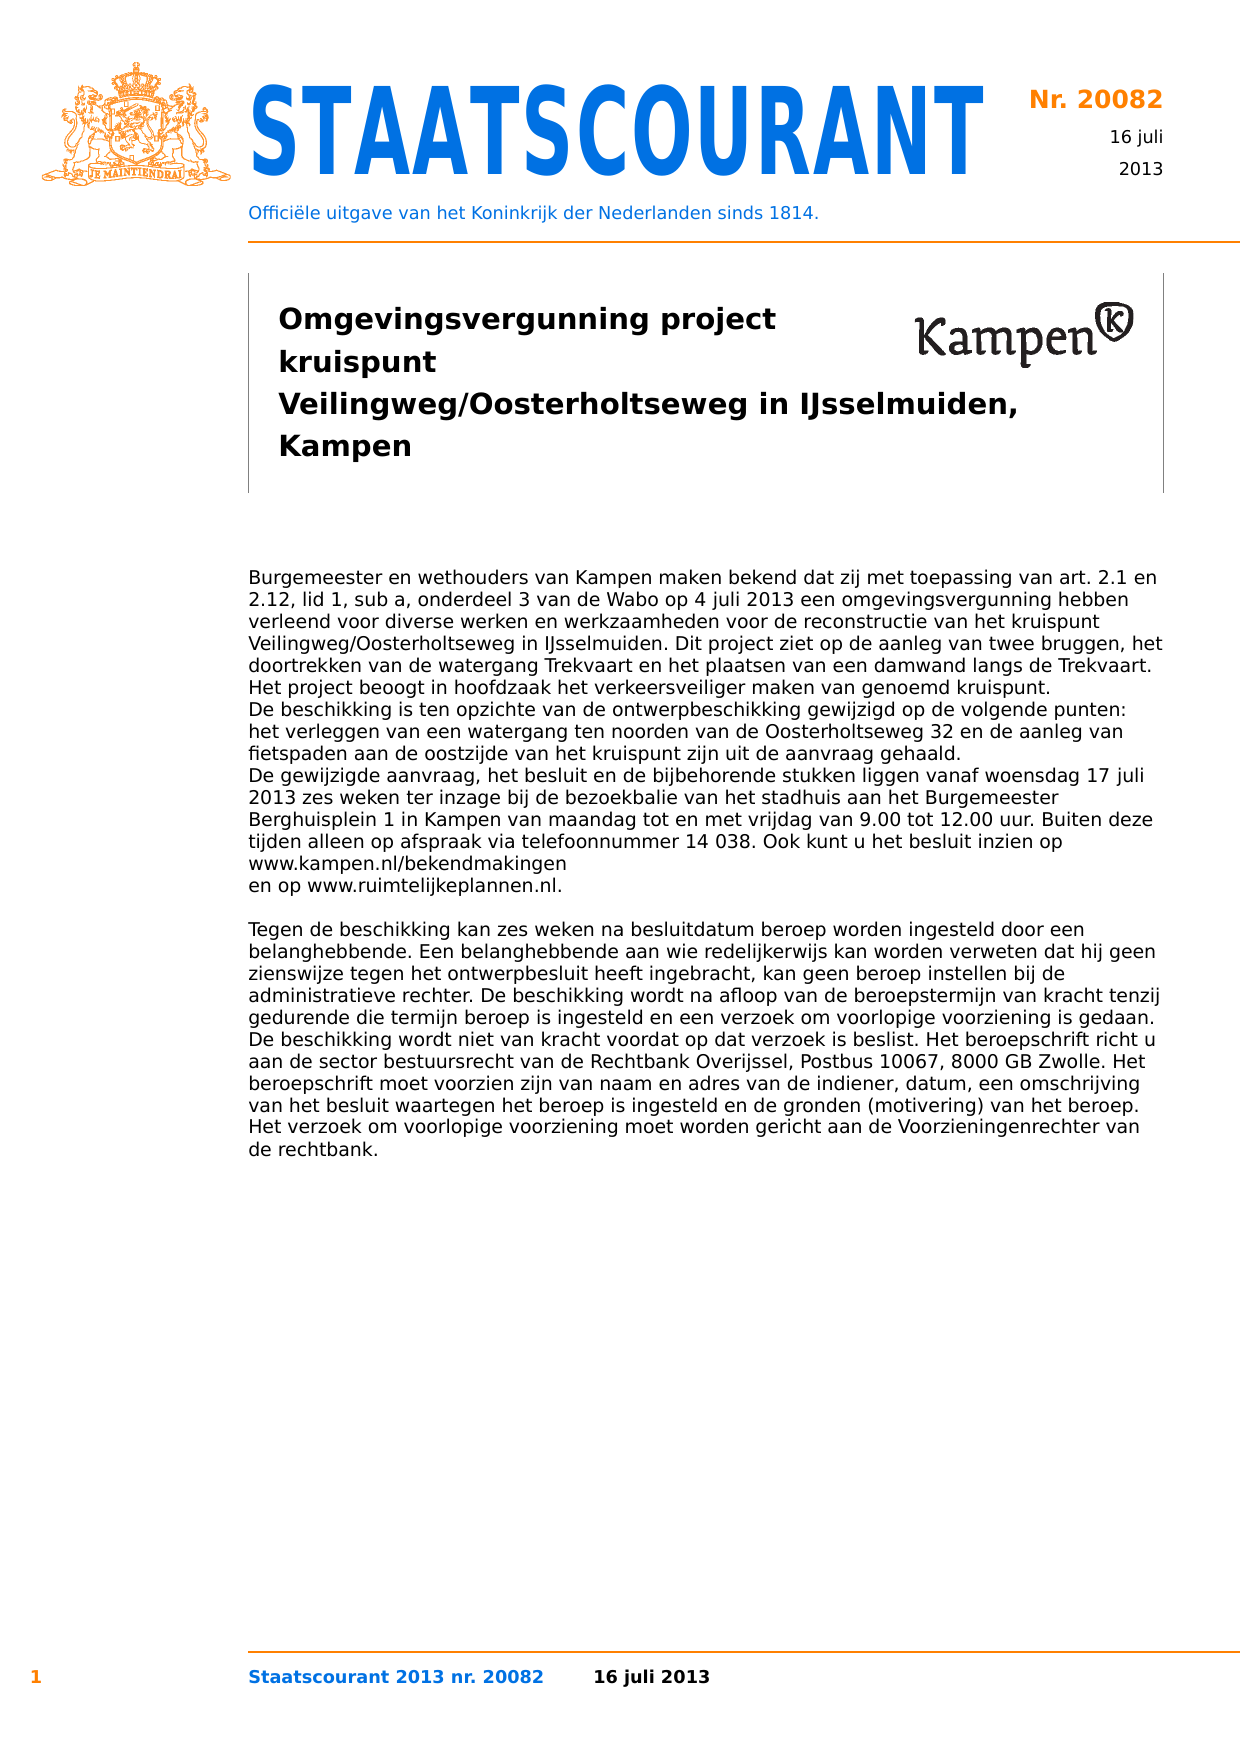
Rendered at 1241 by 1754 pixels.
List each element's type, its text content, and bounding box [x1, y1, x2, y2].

table_cell 16 juli [998, 121, 1240, 153]
table_header STAATSCOURANT [248, 62, 998, 203]
table_header [25, 62, 248, 241]
text De gewijzigde aanvraag, het besluit en de bijbehorende stukken liggen vanaf woensdag 17 juli 2013 zes weken ter inzage bij de bezoekbalie van het stadhuis aan het Burgemeester Berghuisplein 1 in Kampen van maandag tot en met vrijdag van 9.00 tot 12.00 uur. Buiten deze tijden alleen op afspraak via telefoonnummer 14 038. Ook kunt u het besluit inzien op www.kampen.nl/bekendmakingen [248, 765, 1163, 875]
subtitle Omgevingsvergunning project kruispunt Veilingweg/Oosterholtseweg in IJsselmuiden, Kampen [249, 273, 1163, 493]
picture [914, 302, 1134, 368]
table_cell Officiële uitgave van het Koninkrijk der Nederlanden sinds 1814. [248, 203, 1240, 241]
text het verleggen van een watergang ten noorden van de Oosterholtseweg 32 en de aanleg van fietspaden aan de oostzijde van het kruispunt zijn uit de aanvraag gehaald. [248, 721, 1163, 765]
text en op www.ruimtelijkeplannen.nl. [248, 875, 1163, 897]
text De beschikking is ten opzichte van de ontwerpbeschikking gewijzigd op de volgende punten: [248, 699, 1163, 721]
table_cell 2013 [998, 153, 1240, 203]
text Burgemeester en wethouders van Kampen maken bekend dat zij met toepassing van art. 2.1 en 2.12, lid 1, sub a, onderdeel 3 van de Wabo op 4 juli 2013 een omgevingsvergunning hebben verleend voor diverse werken en werkzaamheden voor de reconstructie van het kruispunt Veilingweg/Oosterholtseweg in IJsselmuiden. Dit project ziet op de aanleg van twee bruggen, het doortrekken van de watergang Trekvaart en het plaatsen van een damwand langs de Trekvaart. [248, 567, 1163, 677]
picture [41, 62, 231, 186]
text Tegen de beschikking kan zes weken na besluitdatum beroep worden ingesteld door een belanghebbende. Een belanghebbende aan wie redelijkerwijs kan worden verweten dat hij geen zienswijze tegen het ontwerpbesluit heeft ingebracht, kan geen beroep instellen bij de administratieve rechter. De beschikking wordt na afloop van de beroepstermijn van kracht tenzij gedurende die termijn beroep is ingesteld en een verzoek om voorlopige voorziening is gedaan. De beschikking wordt niet van kracht voordat op dat verzoek is beslist. Het beroepschrift richt u aan de sector bestuursrecht van de Rechtbank Overijssel, Postbus 10067, 8000 GB Zwolle. Het beroepschrift moet voorzien zijn van naam en adres van de indiener, datum, een omschrijving van het besluit waartegen het beroep is ingesteld en de gronden (motivering) van het beroep. Het verzoek om voorlopige voorziening moet worden gericht aan de Voorzieningenrechter van de rechtbank. [248, 919, 1163, 1160]
text Het project beoogt in hoofdzaak het verkeersveiliger maken van genoemd kruispunt. [248, 677, 1163, 699]
table_header Nr. 20082 [998, 62, 1240, 121]
